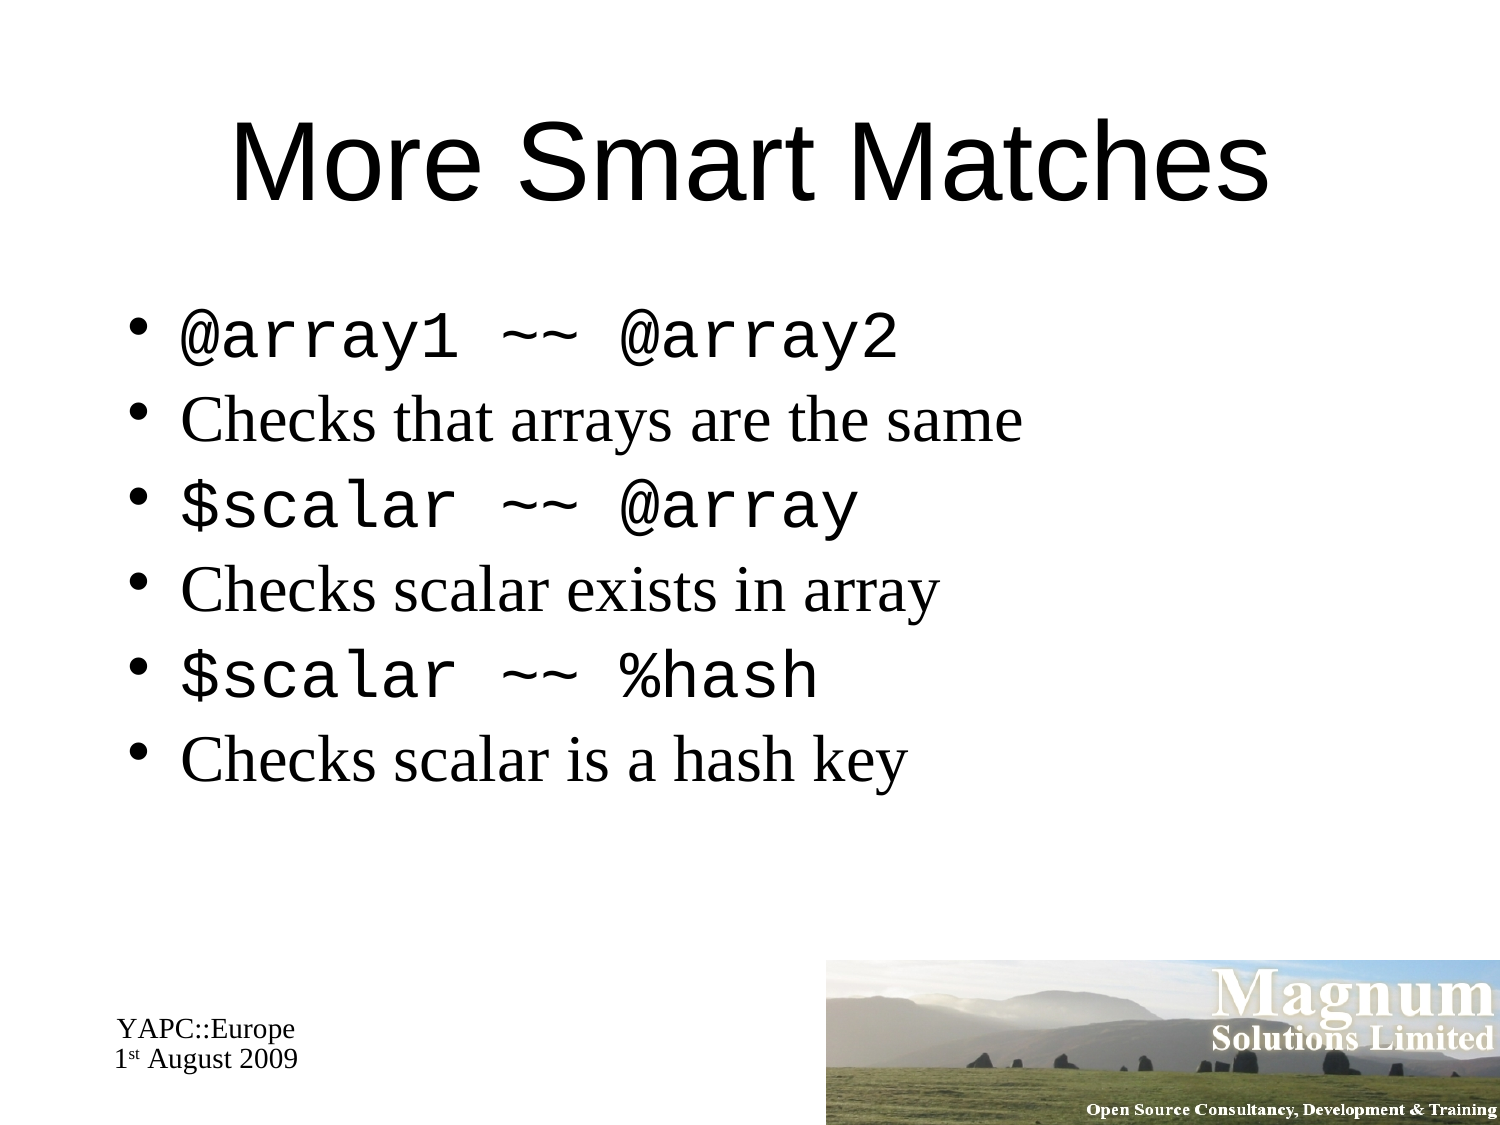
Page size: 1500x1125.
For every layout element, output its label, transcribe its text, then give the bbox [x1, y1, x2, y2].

picture [826, 960, 1500, 1125]
title More Smart Matches [110, 26, 1391, 296]
list @array1 ~~ @array2 Checks that arrays are the same $scalar ~~ @array Checks scalar exists in array $scalar ~~ %hash Checks scalar is a hash key [110, 312, 1391, 1006]
